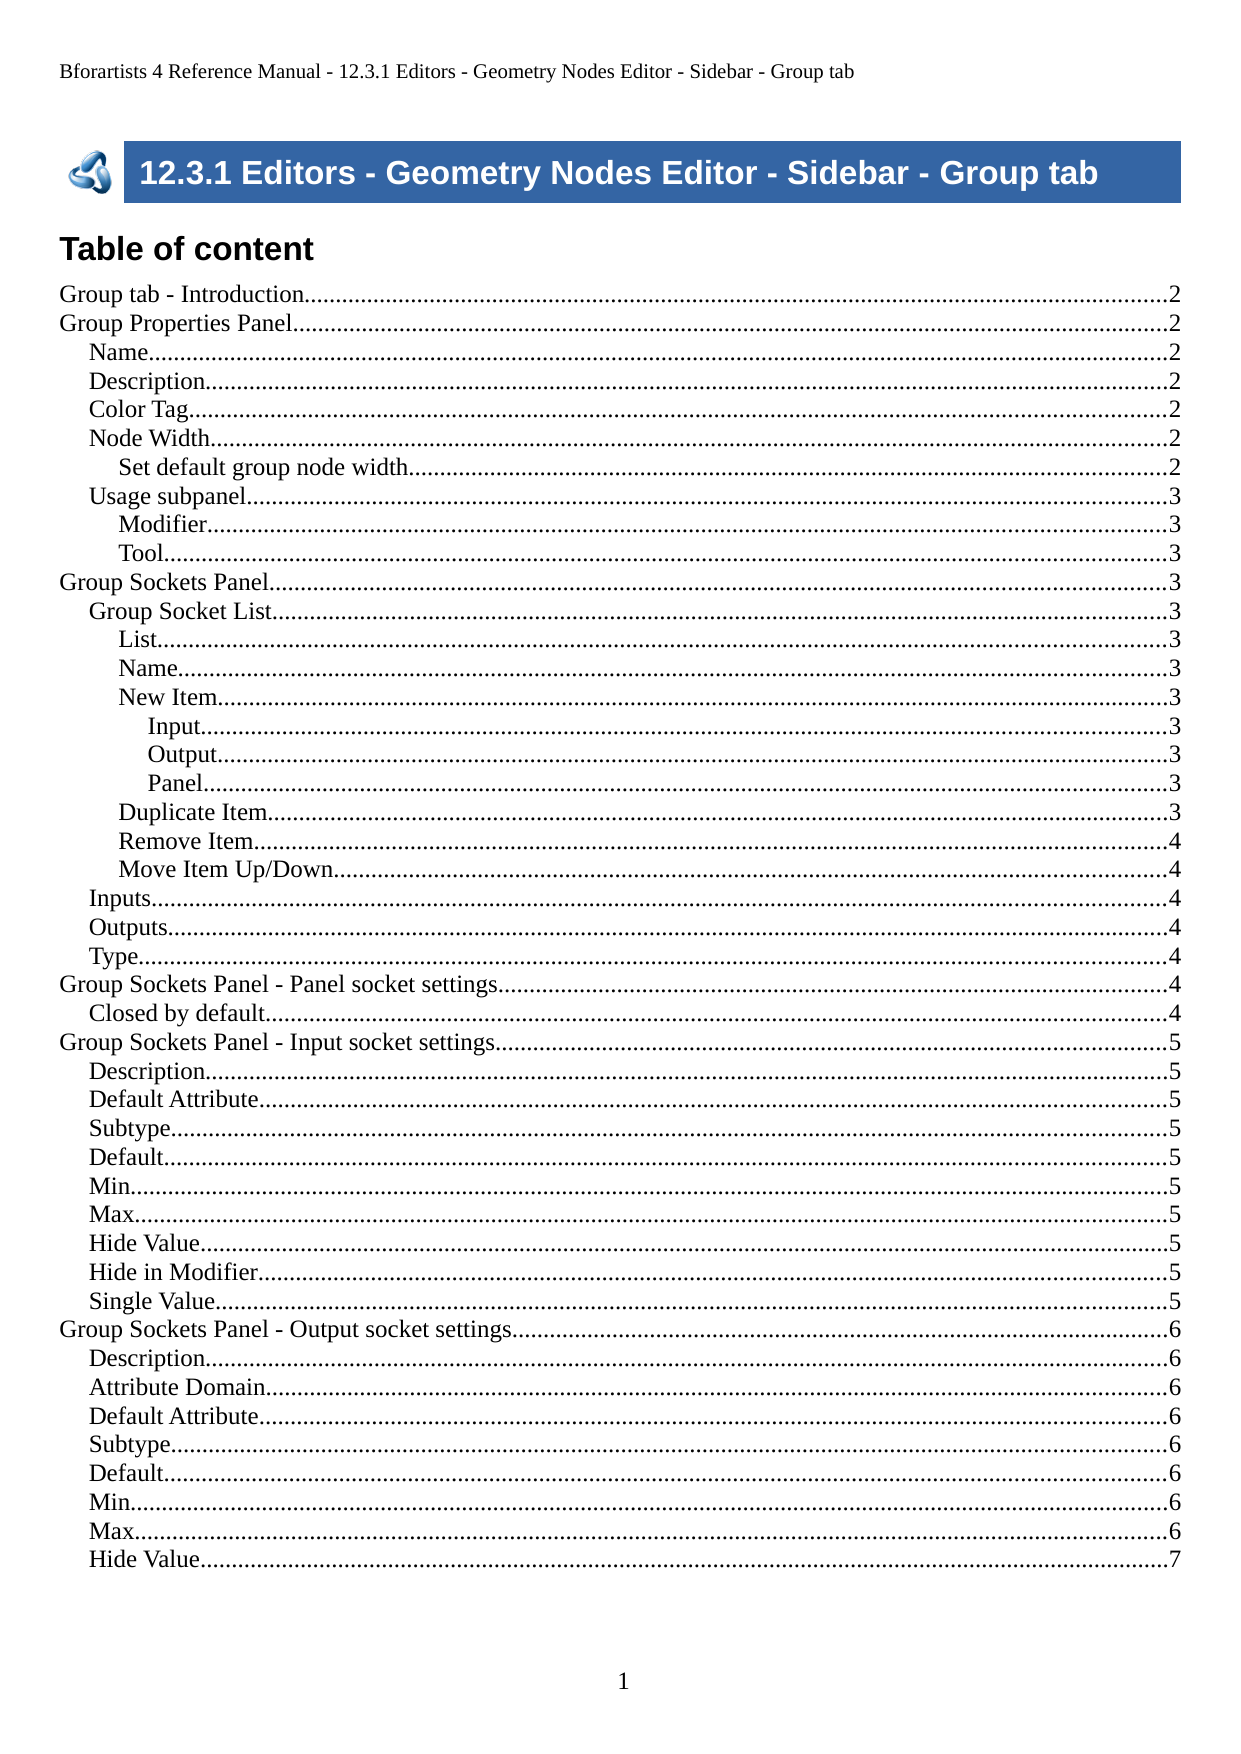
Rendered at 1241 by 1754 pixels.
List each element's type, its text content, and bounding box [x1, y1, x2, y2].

text Hide Value 5 [88, 1228, 1181, 1257]
table_header [59, 141, 124, 203]
text Group Socket List 3 [88, 596, 1181, 624]
text Tool 3 [118, 538, 1181, 567]
text Usage subpanel 3 [88, 481, 1181, 509]
text Output 3 [147, 739, 1181, 768]
text Input 3 [147, 711, 1181, 739]
text Name 2 [88, 337, 1181, 366]
text New Item 3 [118, 682, 1181, 711]
text Description 2 [88, 366, 1181, 394]
text Group Sockets Panel - Panel socket settings 4 [59, 969, 1181, 998]
text Type 4 [88, 941, 1181, 969]
text Group Sockets Panel - Output socket settings 6 [59, 1314, 1181, 1343]
text Group Sockets Panel - Input socket settings 5 [59, 1027, 1181, 1056]
text Description 5 [88, 1056, 1181, 1084]
text Min 5 [88, 1171, 1181, 1199]
subtitle Table of content [59, 228, 1181, 267]
text Duplicate Item 3 [118, 797, 1181, 826]
text Min 6 [88, 1487, 1181, 1516]
text Subtype 6 [88, 1429, 1181, 1458]
text Color Tag 2 [88, 394, 1181, 423]
text Hide Value 7 [88, 1544, 1181, 1573]
text Group Sockets Panel 3 [59, 567, 1181, 596]
text Default Attribute 6 [88, 1401, 1181, 1429]
text Move Item Up/Down 4 [118, 854, 1181, 883]
text Group Properties Panel 2 [59, 308, 1181, 337]
text Group tab - Introduction 2 [59, 279, 1181, 308]
text Description 6 [88, 1343, 1181, 1372]
text Remove Item 4 [118, 826, 1181, 854]
text Default 5 [88, 1142, 1181, 1171]
text Single Value 5 [88, 1286, 1181, 1314]
text Panel 3 [147, 768, 1181, 797]
text Node Width 2 [88, 423, 1181, 452]
text Outputs 4 [88, 912, 1181, 941]
text Attribute Domain 6 [88, 1372, 1181, 1401]
text List 3 [118, 624, 1181, 653]
text Default 6 [88, 1458, 1181, 1487]
text Max 5 [88, 1199, 1181, 1228]
text Set default group node width 2 [118, 452, 1181, 481]
text Inputs 4 [88, 883, 1181, 912]
table_header 12.3.1 Editors - Geometry Nodes Editor - Sidebar - Group tab [124, 141, 1181, 203]
text Subtype 5 [88, 1113, 1181, 1142]
text Default Attribute 5 [88, 1084, 1181, 1113]
text Name 3 [118, 653, 1181, 682]
text Hide in Modifier 5 [88, 1257, 1181, 1286]
text Closed by default 4 [88, 998, 1181, 1027]
picture [65, 147, 114, 197]
text Modifier 3 [118, 509, 1181, 538]
text Max 6 [88, 1516, 1181, 1544]
